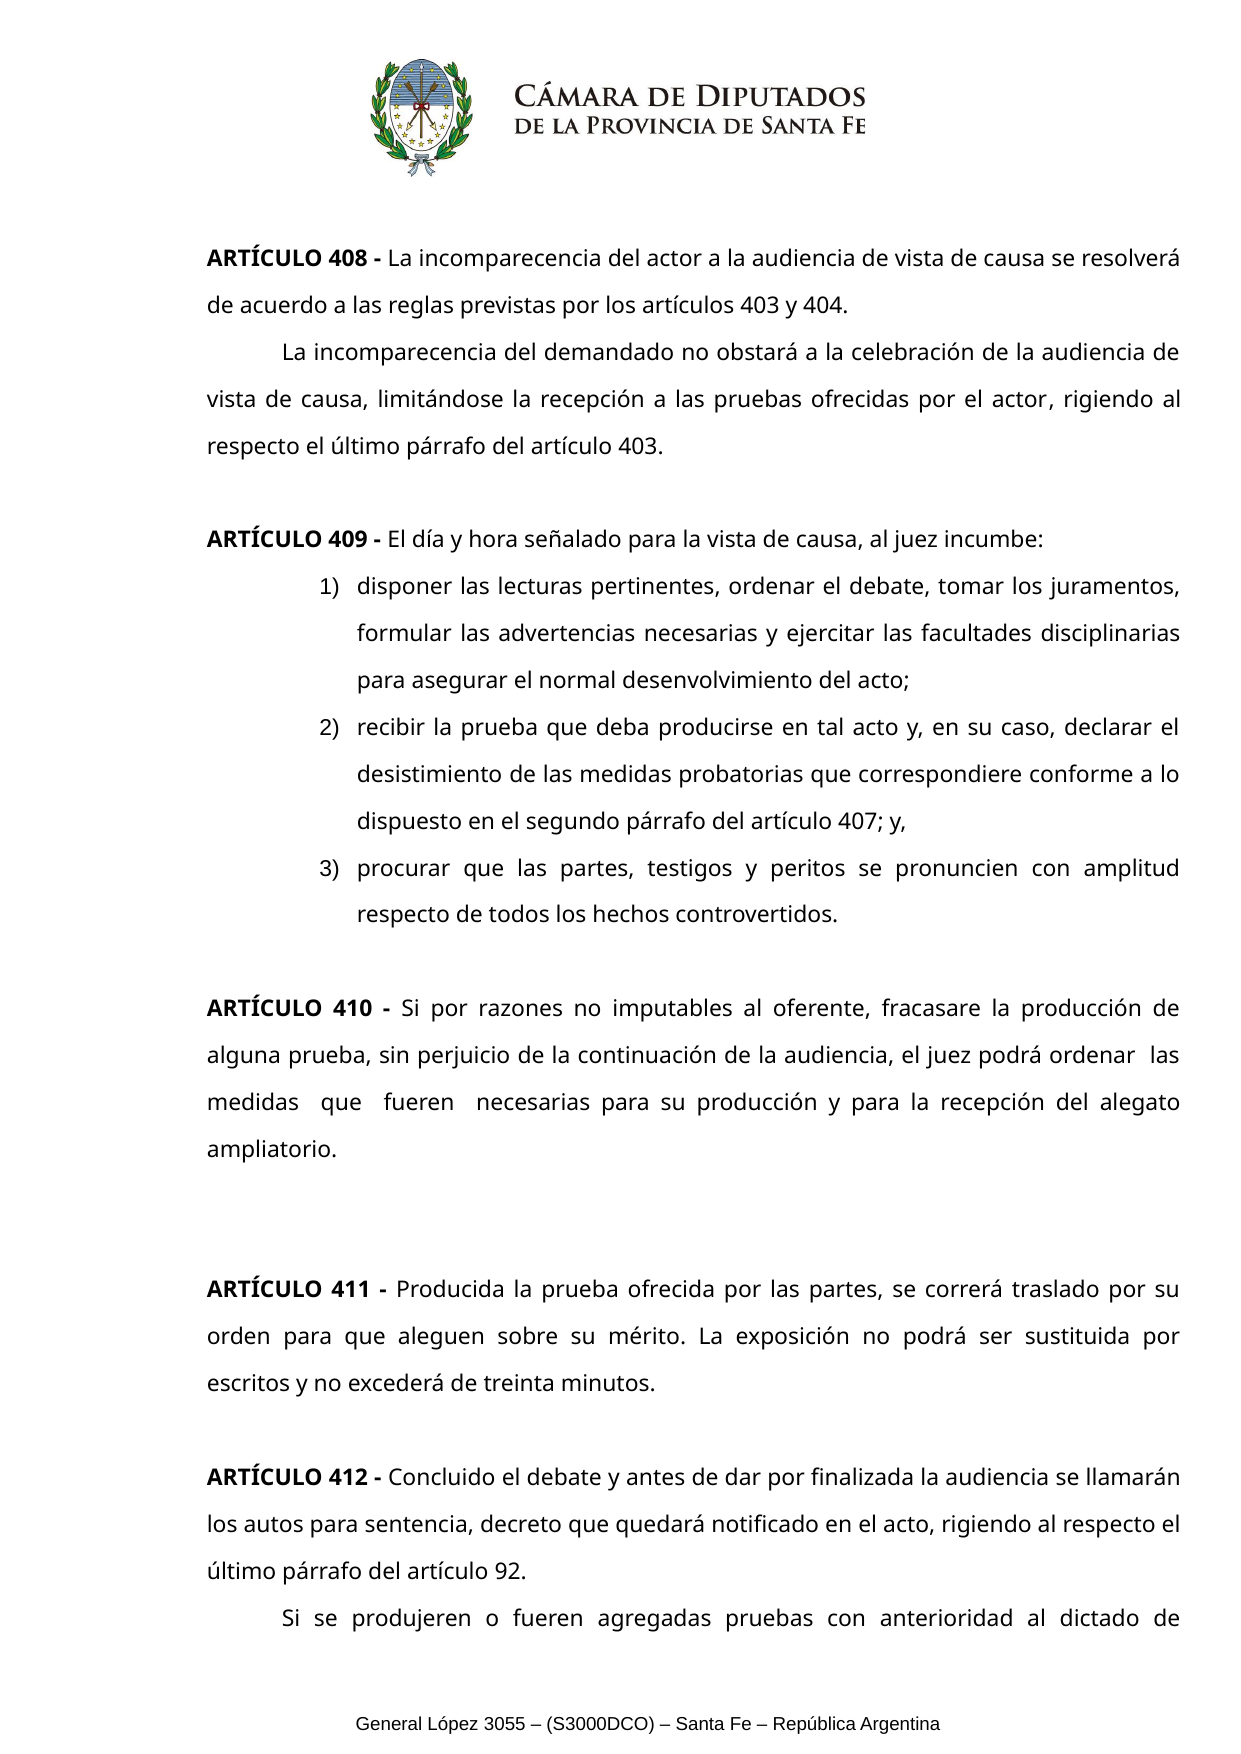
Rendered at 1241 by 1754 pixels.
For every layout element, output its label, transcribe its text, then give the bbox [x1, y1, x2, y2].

text ARTÍCULO 409 - El día y hora señalado para la vista de causa, al juez incumbe: [207, 523, 1181, 555]
list disponer las lecturas pertinentes, ordenar el debate, tomar los juramentos, formular las advertencias necesarias y ejercitar las facultades disciplinarias para asegurar el normal desenvolvimiento del acto; [319, 570, 1181, 695]
text ARTÍCULO 411 - Producida la prueba ofrecida por las partes, se correrá traslado por su orden para que aleguen sobre su mérito. La exposición no podrá ser sustituida por escritos y no excederá de treinta minutos. [207, 1273, 1181, 1398]
text La incomparecencia del demandado no obstará a la celebración de la audiencia de vista de causa, limitándose la recepción a las pruebas ofrecidas por el actor, rigiendo al respecto el último párrafo del artículo 403. [207, 336, 1181, 461]
list recibir la prueba que deba producirse en tal acto y, en su caso, declarar el desistimiento de las medidas probatorias que correspondiere conforme a lo dispuesto en el segundo párrafo del artículo 407; y, [319, 711, 1181, 836]
text ARTÍCULO 412 - Concluido el debate y antes de dar por finalizada la audiencia se llamarán los autos para sentencia, decreto que quedará notificado en el acto, rigiendo al respecto el último párrafo del artículo 92. [207, 1461, 1181, 1586]
text Si se produjeren o fueren agregadas pruebas con anterioridad al dictado de [207, 1602, 1181, 1633]
text ARTÍCULO 408 - La incomparecencia del actor a la audiencia de vista de causa se resolverá de acuerdo a las reglas previstas por los artículos 403 y 404. [207, 242, 1181, 320]
picture [370, 59, 866, 181]
text ARTÍCULO 410 - Si por razones no imputables al oferente, fracasare la producción de alguna prueba, sin perjuicio de la continuación de la audiencia, el juez podrá ordenar las medidas que fueren necesarias para su producción y para la recepción del alegato ampliatorio. [207, 992, 1181, 1164]
list procurar que las partes, testigos y peritos se pronuncien con amplitud respecto de todos los hechos controvertidos. [319, 852, 1181, 930]
